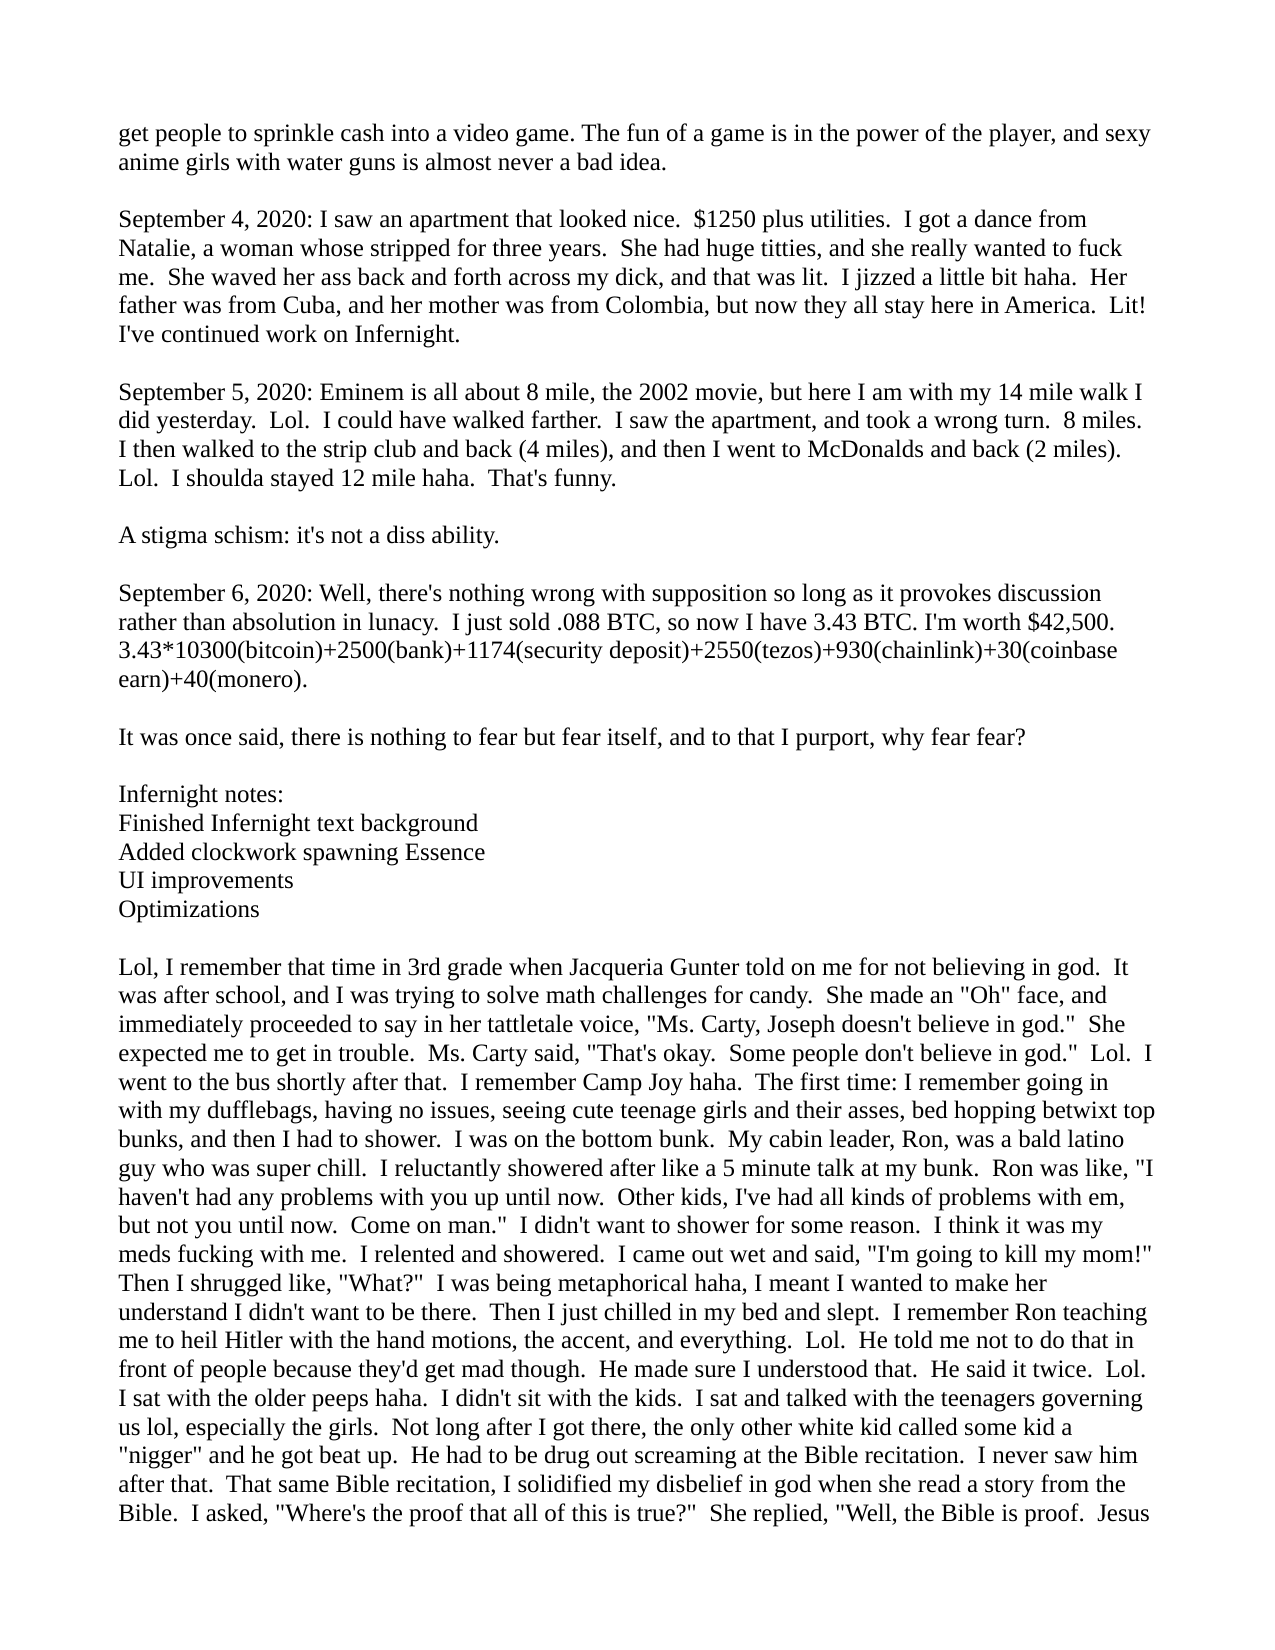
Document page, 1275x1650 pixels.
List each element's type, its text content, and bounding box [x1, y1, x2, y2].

text Added clockwork spawning Essence [118, 837, 1157, 866]
text September 4, 2020: I saw an apartment that looked nice. $1250 plus utilities. I got a dance from Natalie, a woman whose stripped for three years. She had huge titties, and she really wanted to fuck me. She waved her ass back and forth across my dick, and that was lit. I jizzed a little bit haha. Her father was from Cuba, and her mother was from Colombia, but now they all stay here in America. Lit! I've continued work on Infernight. [118, 204, 1157, 348]
text Finished Infernight text background [118, 808, 1157, 837]
text It was once said, there is nothing to fear but fear itself, and to that I purport, why fear fear? [118, 722, 1157, 751]
text A stigma schism: it's not a diss ability. [118, 521, 1157, 549]
text September 5, 2020: Eminem is all about 8 mile, the 2002 movie, but here I am with my 14 mile walk I did yesterday. Lol. I could have walked farther. I saw the apartment, and took a wrong turn. 8 miles. I then walked to the strip club and back (4 miles), and then I went to McDonalds and back (2 miles). Lol. I shoulda stayed 12 mile haha. That's funny. [118, 377, 1157, 492]
text Optimizations [118, 894, 1157, 923]
text Infernight notes: [118, 779, 1157, 808]
text get people to sprinkle cash into a video game. The fun of a game is in the power of the player, and sexy anime girls with water guns is almost never a bad idea. [118, 118, 1157, 176]
text UI improvements [118, 866, 1157, 894]
text Lol, I remember that time in 3rd grade when Jacqueria Gunter told on me for not believing in god. It was after school, and I was trying to solve math challenges for candy. She made an "Oh" face, and immediately proceeded to say in her tattletale voice, "Ms. Carty, Joseph doesn't believe in god." She expected me to get in trouble. Ms. Carty said, "That's okay. Some people don't believe in god." Lol. I went to the bus shortly after that. I remember Camp Joy haha. The first time: I remember going in with my dufflebags, having no issues, seeing cute teenage girls and their asses, bed hopping betwixt top bunks, and then I had to shower. I was on the bottom bunk. My cabin leader, Ron, was a bald latino guy who was super chill. I reluctantly showered after like a 5 minute talk at my bunk. Ron was like, "I haven't had any problems with you up until now. Other kids, I've had all kinds of problems with em, but not you until now. Come on man." I didn't want to shower for some reason. I think it was my meds fucking with me. I relented and showered. I came out wet and said, "I'm going to kill my mom!" Then I shrugged like, "What?" I was being metaphorical haha, I meant I wanted to make her understand I didn't want to be there. Then I just chilled in my bed and slept. I remember Ron teaching me to heil Hitler with the hand motions, the accent, and everything. Lol. He told me not to do that in front of people because they'd get mad though. He made sure I understood that. He said it twice. Lol. I sat with the older peeps haha. I didn't sit with the kids. I sat and talked with the teenagers governing us lol, especially the girls. Not long after I got there, the only other white kid called some kid a "nigger" and he got beat up. He had to be drug out screaming at the Bible recitation. I never saw him after that. That same Bible recitation, I solidified my disbelief in god when she read a story from the Bible. I asked, "Where's the proof that all of this is true?" She replied, "Well, the Bible is proof. Jesus [118, 952, 1157, 1527]
text September 6, 2020: Well, there's nothing wrong with supposition so long as it provokes discussion rather than absolution in lunacy. I just sold .088 BTC, so now I have 3.43 BTC. I'm worth $42,500. 3.43*10300(bitcoin)+2500(bank)+1174(security deposit)+2550(tezos)+930(chainlink)+30(coinbase earn)+40(monero). [118, 578, 1157, 693]
